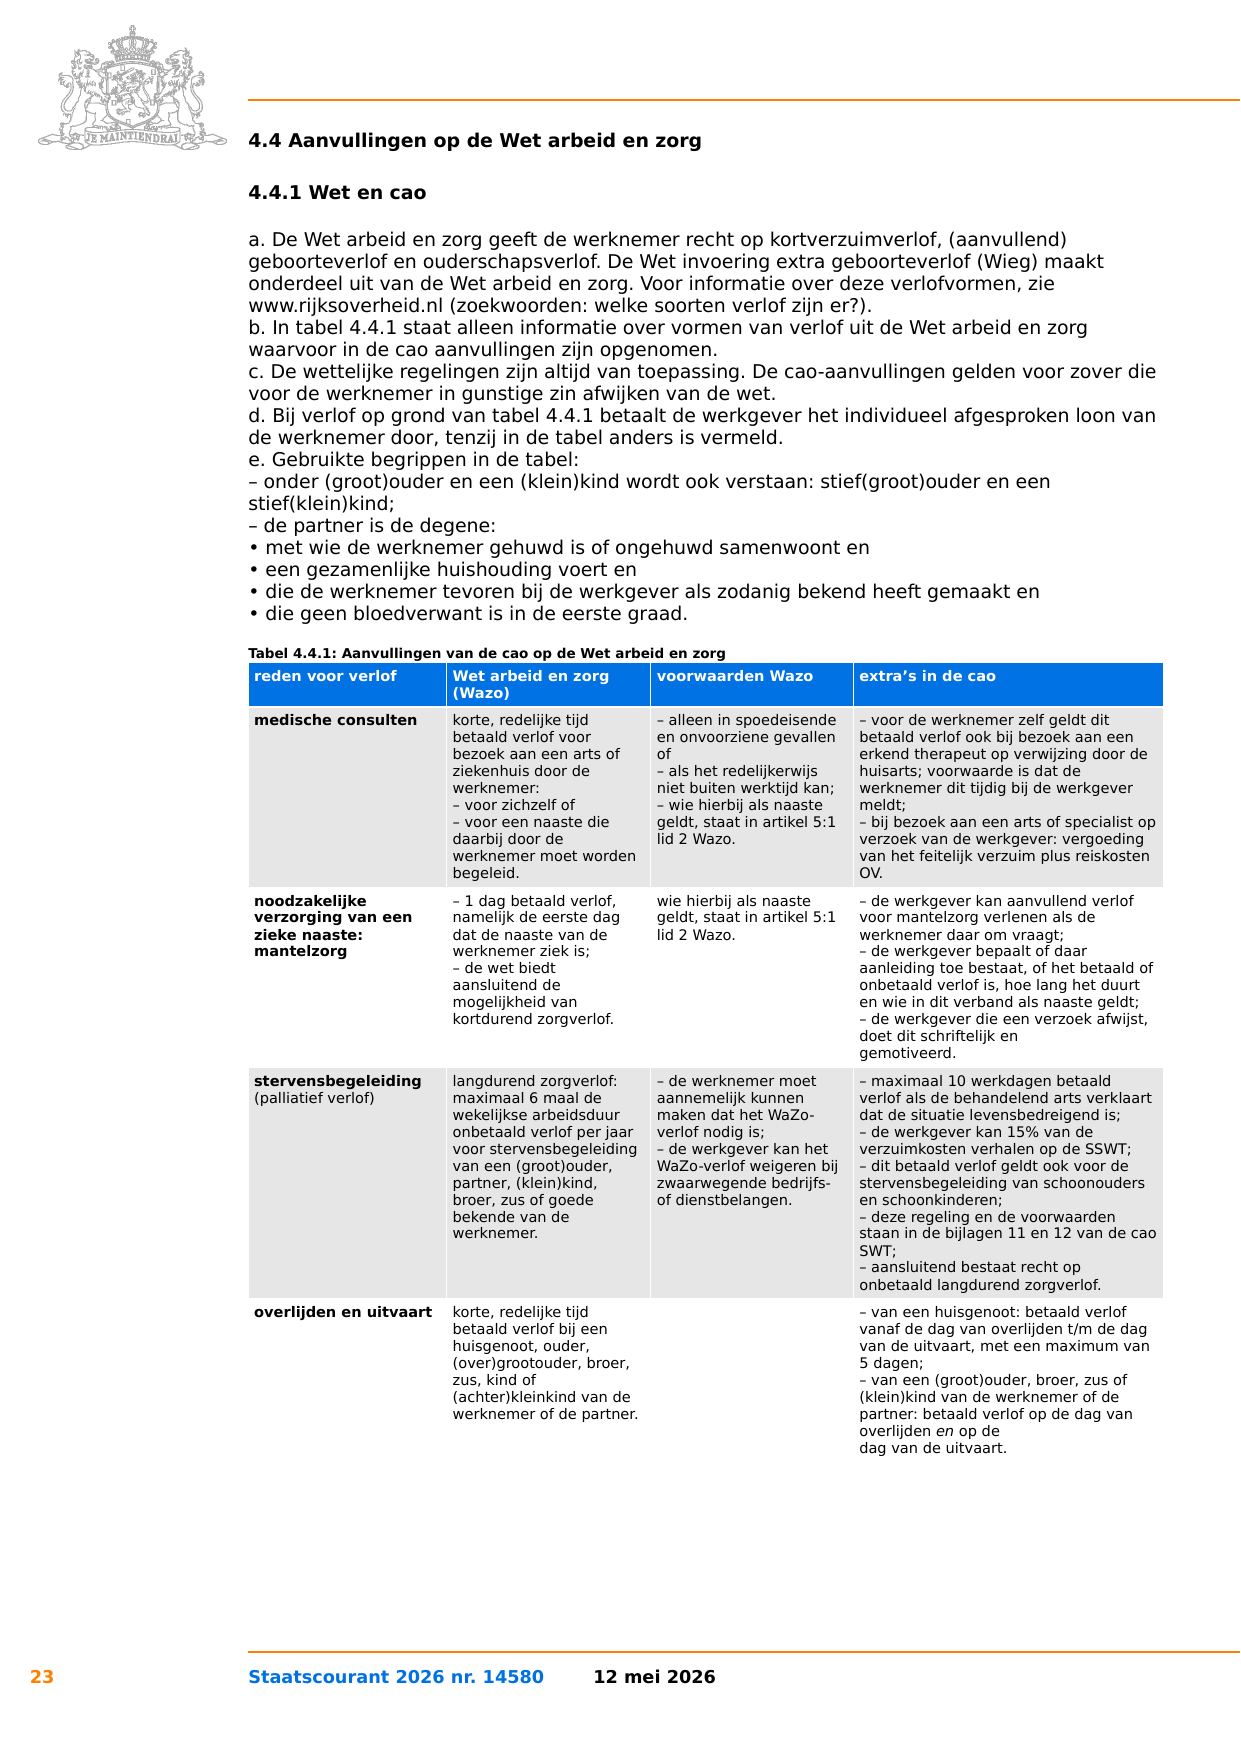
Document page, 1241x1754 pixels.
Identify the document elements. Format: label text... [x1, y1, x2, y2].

subtitle 4.4 Aanvullingen op de Wet arbeid en zorg [248, 130, 1163, 152]
table_header Tabel 4.4.1: Aanvullingen van de cao op de Wet arbeid en zorg [248, 646, 1163, 662]
text d. Bij verlof op grond van tabel 4.4.1 betaalt de werkgever het individueel afgesproken loon van de werknemer door, tenzij in de tabel anders is vermeld. [248, 405, 1163, 449]
table_cell extra’s in de cao [854, 663, 1163, 706]
table_cell voorwaarden Wazo [651, 663, 853, 706]
table_cell – van een huisgenoot: betaald verlof vanaf de dag van overlijden t/m de dag van de uitvaart, met een maximum van 5 dagen; – van een (groot)ouder, broer, zus of (klein)kind van de werknemer of de partner: betaald verlof op de dag van overlijden en op de dag van de uitvaart. [854, 1299, 1163, 1461]
table_cell wie hierbij als naaste geldt, staat in artikel 5:1 lid 2 Wazo. [651, 888, 853, 1067]
text a. De Wet arbeid en zorg geeft de werknemer recht op kortverzuimverlof, (aanvullend) geboorteverlof en ouderschapsverlof. De Wet invoering extra geboorteverlof (Wieg) maakt onderdeel uit van de Wet arbeid en zorg. Voor informatie over deze verlofvormen, zie www.rijksoverheid.nl (zoekwoorden: welke soorten verlof zijn er?). [248, 229, 1163, 317]
table_cell medische consulten [249, 708, 446, 887]
table_cell korte, redelijke tijd betaald verlof bij een huisgenoot, ouder, (over)grootouder, broer, zus, kind of (achter)kleinkind van de werknemer of de partner. [447, 1299, 650, 1461]
text • die de werknemer tevoren bij de werkgever als zodanig bekend heeft gemaakt en [248, 581, 1163, 602]
text • met wie de werknemer gehuwd is of ongehuwd samenwoont en [248, 537, 1163, 558]
table_cell overlijden en uitvaart [249, 1299, 446, 1461]
table_cell reden voor verlof [249, 663, 446, 706]
picture [38, 25, 227, 150]
text c. De wettelijke regelingen zijn altijd van toepassing. De cao-aanvullingen gelden voor zover die voor de werknemer in gunstige zin afwijken van de wet. [248, 361, 1163, 405]
text • die geen bloedverwant is in de eerste graad. [248, 602, 1163, 624]
table_cell langdurend zorgverlof: maximaal 6 maal de wekelijkse arbeidsduur onbetaald verlof per jaar voor stervensbegeleiding van een (groot)ouder, partner, (klein)kind, broer, zus of goede bekende van de werknemer. [447, 1068, 650, 1298]
table_cell noodzakelijke verzorging van een zieke naaste: mantelzorg [249, 888, 446, 1067]
subtitle 4.4.1 Wet en cao [248, 182, 1163, 204]
table_cell – maximaal 10 werkdagen betaald verlof als de behandelend arts verklaart dat de situatie levensbedreigend is; – de werkgever kan 15% van de verzuimkosten verhalen op de SSWT; – dit betaald verlof geldt ook voor de stervensbegeleiding van schoonouders en schoonkinderen; – deze regeling en de voorwaarden staan in de bijlagen 11 en 12 van de cao SWT; – aansluitend bestaat recht op onbetaald langdurend zorgverlof. [854, 1068, 1163, 1298]
table_cell – 1 dag betaald verlof, namelijk de eerste dag dat de naaste van de werknemer ziek is; – de wet biedt aansluitend de mogelijkheid van kortdurend zorgverlof. [447, 888, 650, 1067]
text – onder (groot)ouder en een (klein)kind wordt ook verstaan: stief(groot)ouder en een stief(klein)kind; [248, 471, 1163, 514]
table_cell korte, redelijke tijd betaald verlof voor bezoek aan een arts of ziekenhuis door de werknemer: – voor zichzelf of – voor een naaste die daarbij door de werknemer moet worden begeleid. [447, 708, 650, 887]
table_cell – de werknemer moet aannemelijk kunnen maken dat het WaZo-verlof nodig is; – de werkgever kan het WaZo-verlof weigeren bij zwaarwegende bedrijfs- of dienstbelangen. [651, 1068, 853, 1298]
table_cell Wet arbeid en zorg (Wazo) [447, 663, 650, 706]
table_cell [651, 1299, 853, 1461]
table_cell – voor de werknemer zelf geldt dit betaald verlof ook bij bezoek aan een erkend therapeut op verwijzing door de huisarts; voorwaarde is dat de werknemer dit tijdig bij de werkgever meldt; – bij bezoek aan een arts of specialist op verzoek van de werkgever: vergoeding van het feitelijk verzuim plus reiskosten OV. [854, 708, 1163, 887]
table_cell – alleen in spoedeisende en onvoorziene gevallen of – als het redelijkerwijs niet buiten werktijd kan; – wie hierbij als naaste geldt, staat in artikel 5:1 lid 2 Wazo. [651, 708, 853, 887]
table_cell stervensbegeleiding (palliatief verlof) [249, 1068, 446, 1298]
table_cell – de werkgever kan aanvullend verlof voor mantelzorg verlenen als de werknemer daar om vraagt; – de werkgever bepaalt of daar aanleiding toe bestaat, of het betaald of onbetaald verlof is, hoe lang het duurt en wie in dit verband als naaste geldt; – de werkgever die een verzoek afwijst, doet dit schriftelijk en gemotiveerd. [854, 888, 1163, 1067]
text b. In tabel 4.4.1 staat alleen informatie over vormen van verlof uit de Wet arbeid en zorg waarvoor in de cao aanvullingen zijn opgenomen. [248, 317, 1163, 361]
text – de partner is de degene: [248, 514, 1163, 537]
text e. Gebruikte begrippen in de tabel: [248, 449, 1163, 471]
text • een gezamenlijke huishouding voert en [248, 558, 1163, 581]
